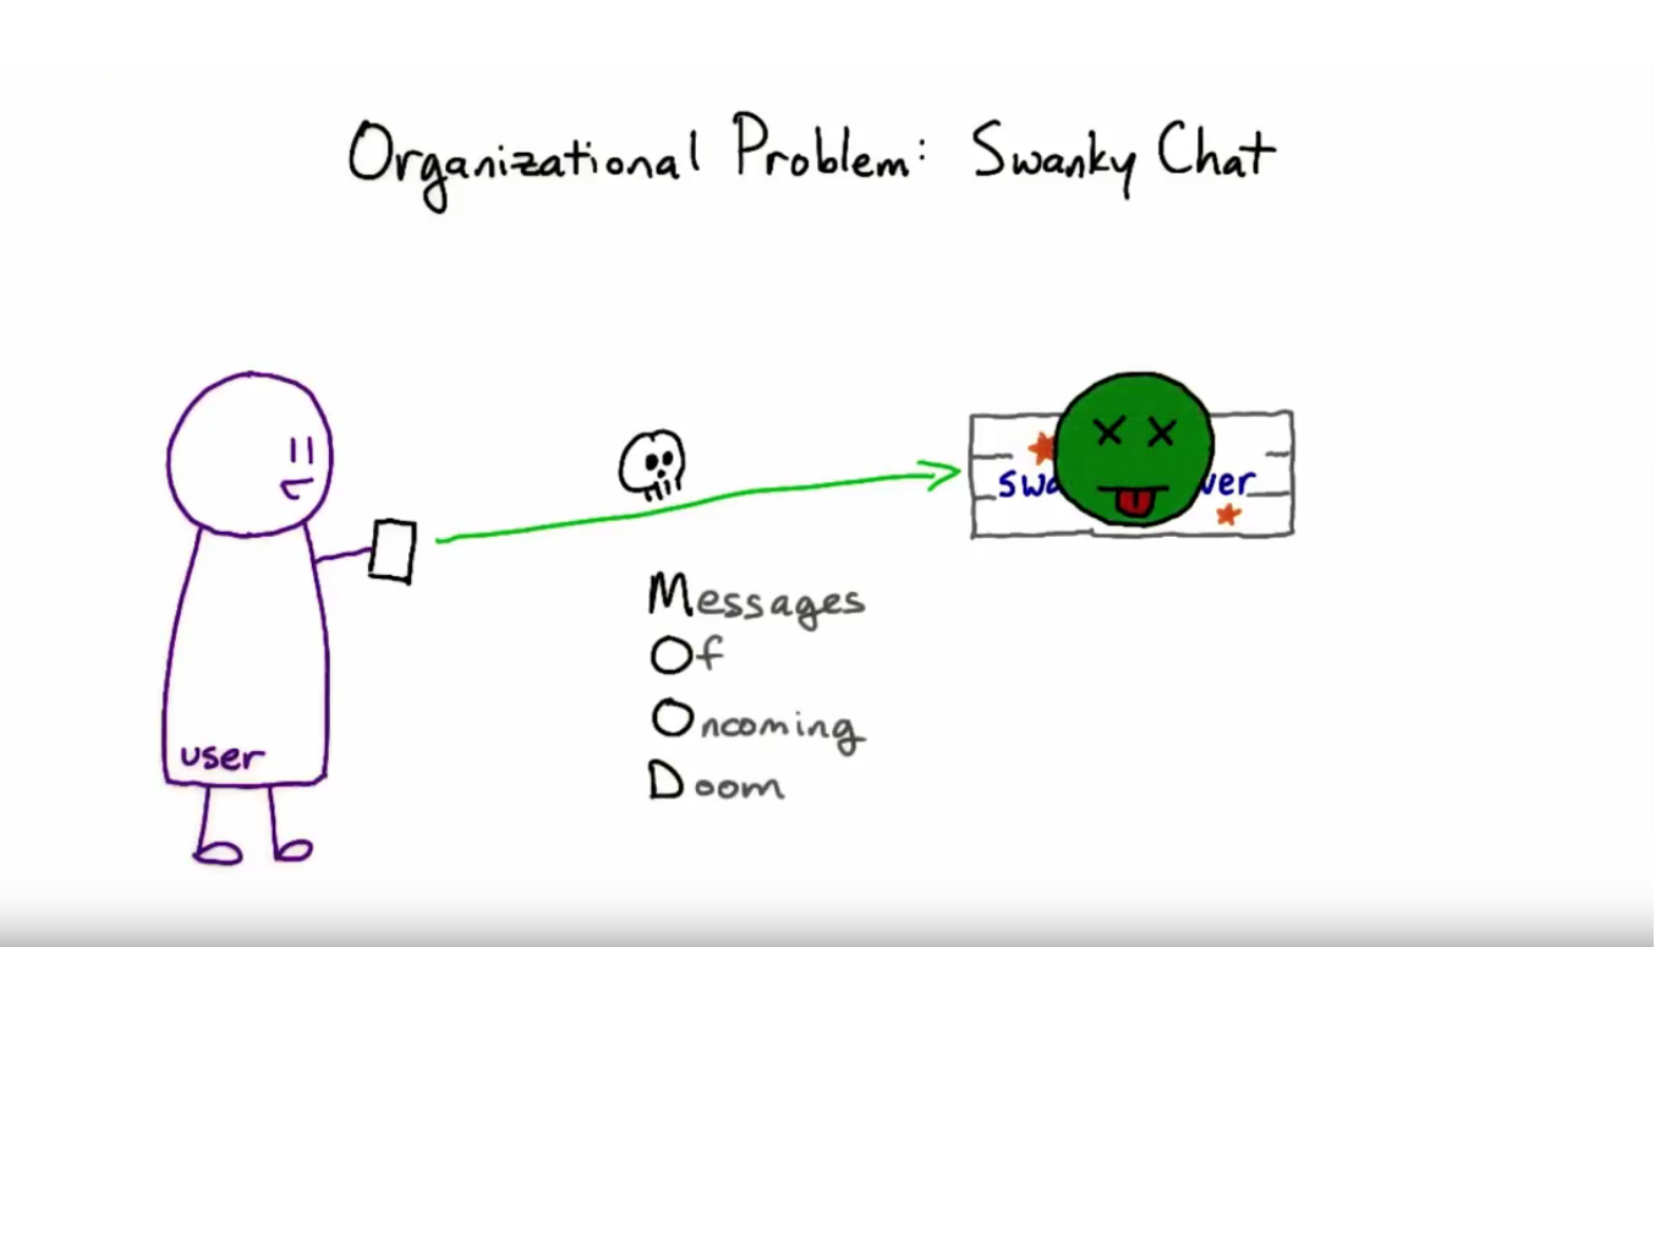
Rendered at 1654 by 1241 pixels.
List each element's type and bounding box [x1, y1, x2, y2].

picture [0, 67, 1654, 947]
